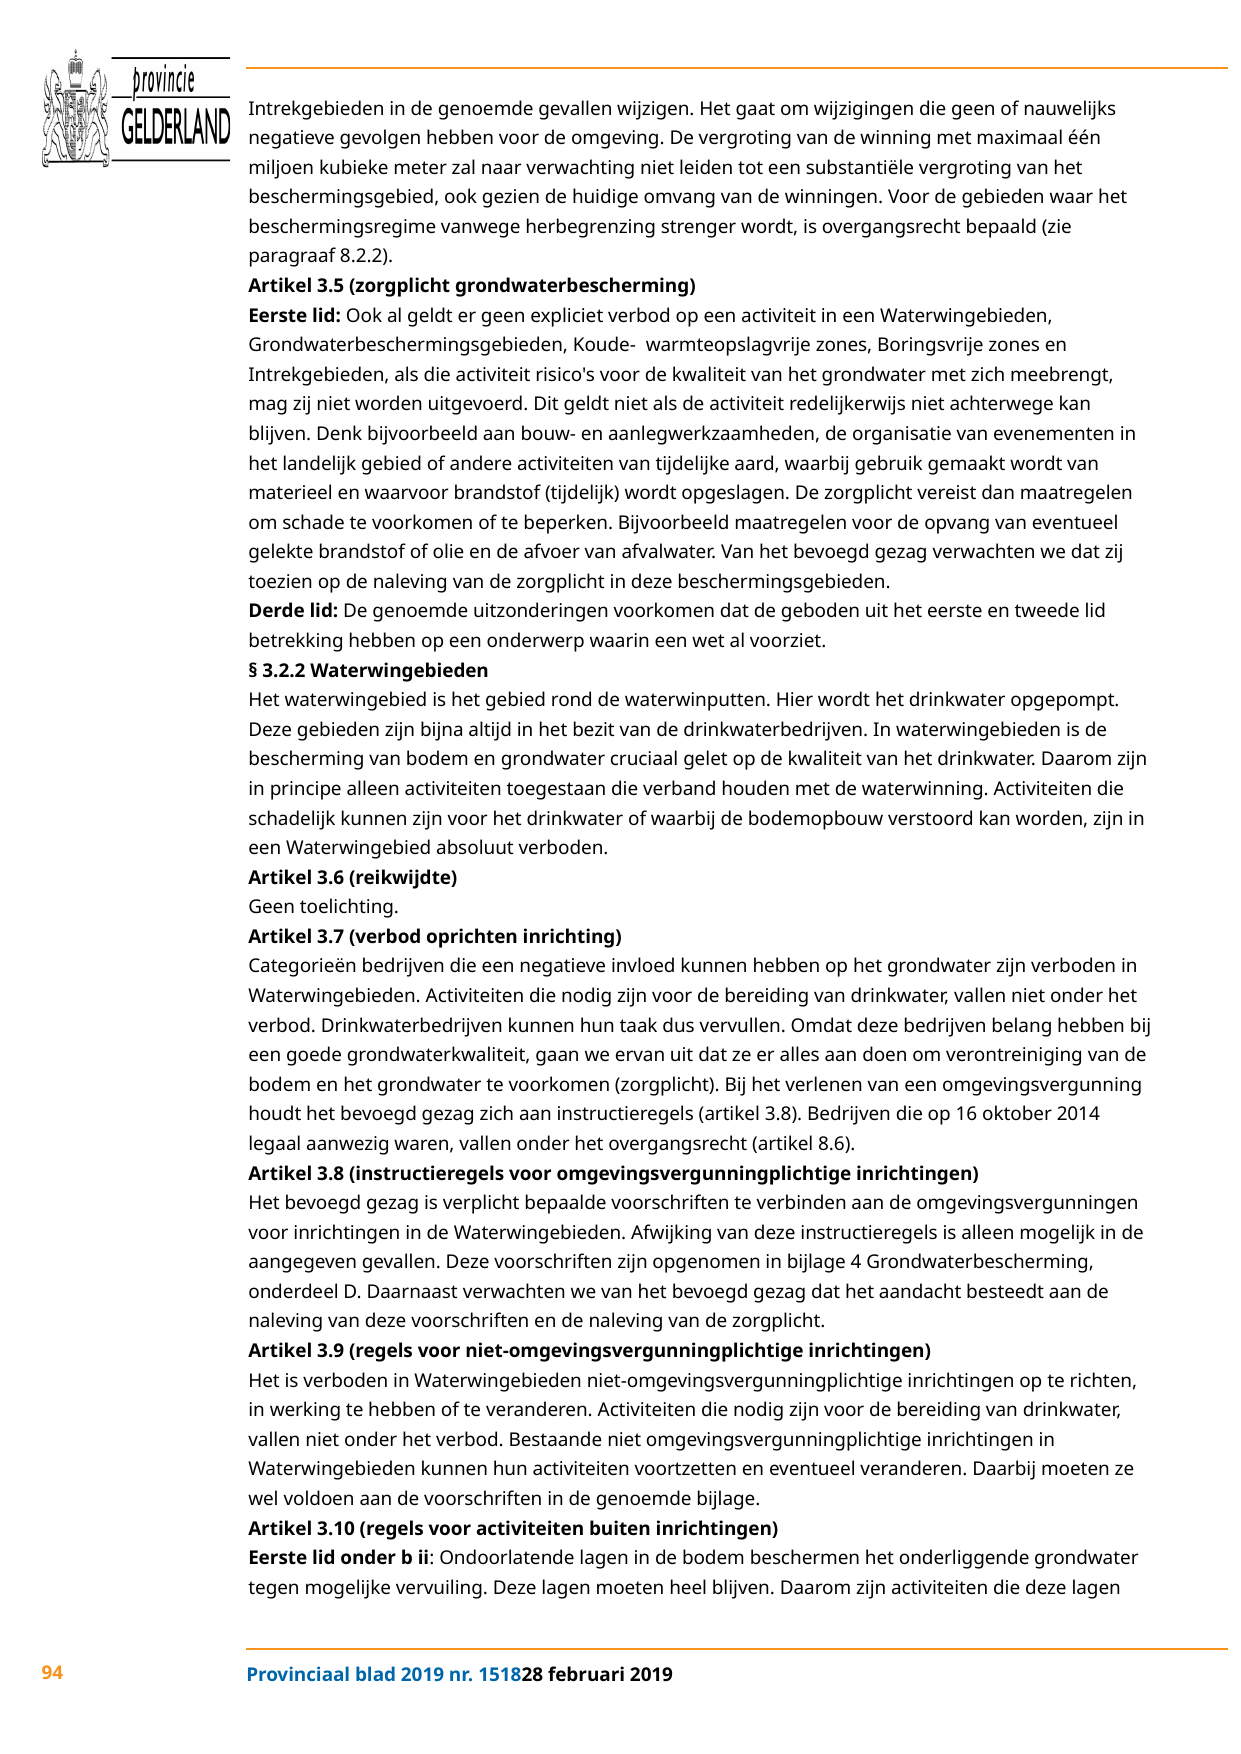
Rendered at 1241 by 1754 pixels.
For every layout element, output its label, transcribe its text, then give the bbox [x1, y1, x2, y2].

text Het bevoegd gezag is verplicht bepaalde voorschriften te verbinden aan de omgevingsvergunningen voor inrichtingen in de Waterwingebieden. Afwijking van deze instructieregels is alleen mogelijk in de aangegeven gevallen. Deze voorschriften zijn opgenomen in bijlage 4 Grondwaterbescherming, onderdeel D. Daarnaast verwachten we van het bevoegd gezag dat het aandacht besteedt aan de naleving van deze voorschriften en de naleving van de zorgplicht. [248, 1189, 1152, 1333]
text Eerste lid: Ook al geldt er geen expliciet verbod op een activiteit in een Waterwingebieden, Grondwaterbeschermingsgebieden, Koude- warmteopslagvrije zones, Boringsvrije zones en Intrekgebieden, als die activiteit risico's voor de kwaliteit van het grondwater met zich meebrengt, mag zij niet worden uitgevoerd. Dit geldt niet als de activiteit redelijkerwijs niet achterwege kan blijven. Denk bijvoorbeeld aan bouw- en aanlegwerkzaamheden, de organisatie van evenementen in het landelijk gebied of andere activiteiten van tijdelijke aard, waarbij gebruik gemaakt wordt van materieel en waarvoor brandstof (tijdelijk) wordt opgeslagen. De zorgplicht vereist dan maatregelen om schade te voorkomen of te beperken. Bijvoorbeeld maatregelen voor de opvang van eventueel gelekte brandstof of olie en de afvoer van afvalwater. Van het bevoegd gezag verwachten we dat zij toezien op de naleving van de zorgplicht in deze beschermingsgebieden. [248, 302, 1152, 594]
text Artikel 3.8 (instructieregels voor omgevingsvergunningplichtige inrichtingen) [248, 1160, 1152, 1186]
text Artikel 3.9 (regels voor niet-omgevingsvergunningplichtige inrichtingen) [248, 1337, 1152, 1363]
text Het is verboden in Waterwingebieden niet-omgevingsvergunningplichtige inrichtingen op te richten, in werking te hebben of te veranderen. Activiteiten die nodig zijn voor de bereiding van drinkwater, vallen niet onder het verbod. Bestaande niet omgevingsvergunningplichtige inrichtingen in Waterwingebieden kunnen hun activiteiten voortzetten en eventueel veranderen. Daarbij moeten ze wel voldoen aan de voorschriften in de genoemde bijlage. [248, 1367, 1152, 1511]
text Intrekgebieden in de genoemde gevallen wijzigen. Het gaat om wijzigingen die geen of nauwelijks negatieve gevolgen hebben voor de omgeving. De vergroting van de winning met maximaal één miljoen kubieke meter zal naar verwachting niet leiden tot een substantiële vergroting van het beschermingsgebied, ook gezien de huidige omvang van de winningen. Voor de gebieden waar het beschermingsregime vanwege herbegrenzing strenger wordt, is overgangsrecht bepaald (zie paragraaf 8.2.2). [248, 95, 1152, 268]
picture [41, 47, 231, 172]
text Derde lid: De genoemde uitzonderingen voorkomen dat de geboden uit het eerste en tweede lid betrekking hebben op een onderwerp waarin een wet al voorziet. [248, 598, 1152, 653]
text Artikel 3.10 (regels voor activiteiten buiten inrichtingen) [248, 1515, 1152, 1541]
text Geen toelichting. [248, 893, 1152, 919]
text Het waterwingebied is het gebied rond de waterwinputten. Hier wordt het drinkwater opgepompt. Deze gebieden zijn bijna altijd in het bezit van de drinkwaterbedrijven. In waterwingebieden is de bescherming van bodem en grondwater cruciaal gelet op de kwaliteit van het drinkwater. Daarom zijn in principe alleen activiteiten toegestaan die verband houden met de waterwinning. Activiteiten die schadelijk kunnen zijn voor het drinkwater of waarbij de bodemopbouw verstoord kan worden, zijn in een Waterwingebied absoluut verboden. [248, 686, 1152, 860]
text Artikel 3.6 (reikwijdte) [248, 864, 1152, 890]
text Artikel 3.5 (zorgplicht grondwaterbescherming) [248, 272, 1152, 298]
text Eerste lid onder b ii: Ondoorlatende lagen in de bodem beschermen het onderliggende grondwater tegen mogelijke vervuiling. Deze lagen moeten heel blijven. Daarom zijn activiteiten die deze lagen [248, 1544, 1152, 1600]
text Categorieën bedrijven die een negatieve invloed kunnen hebben op het grondwater zijn verboden in Waterwingebieden. Activiteiten die nodig zijn voor de bereiding van drinkwater, vallen niet onder het verbod. Drinkwaterbedrijven kunnen hun taak dus vervullen. Omdat deze bedrijven belang hebben bij een goede grondwaterkwaliteit, gaan we ervan uit dat ze er alles aan doen om verontreiniging van de bodem en het grondwater te voorkomen (zorgplicht). Bij het verlenen van een omgevingsvergunning houdt het bevoegd gezag zich aan instructieregels (artikel 3.8). Bedrijven die op 16 oktober 2014 legaal aanwezig waren, vallen onder het overgangsrecht (artikel 8.6). [248, 953, 1152, 1156]
text § 3.2.2 Waterwingebieden [248, 657, 1152, 683]
text Artikel 3.7 (verbod oprichten inrichting) [248, 923, 1152, 949]
